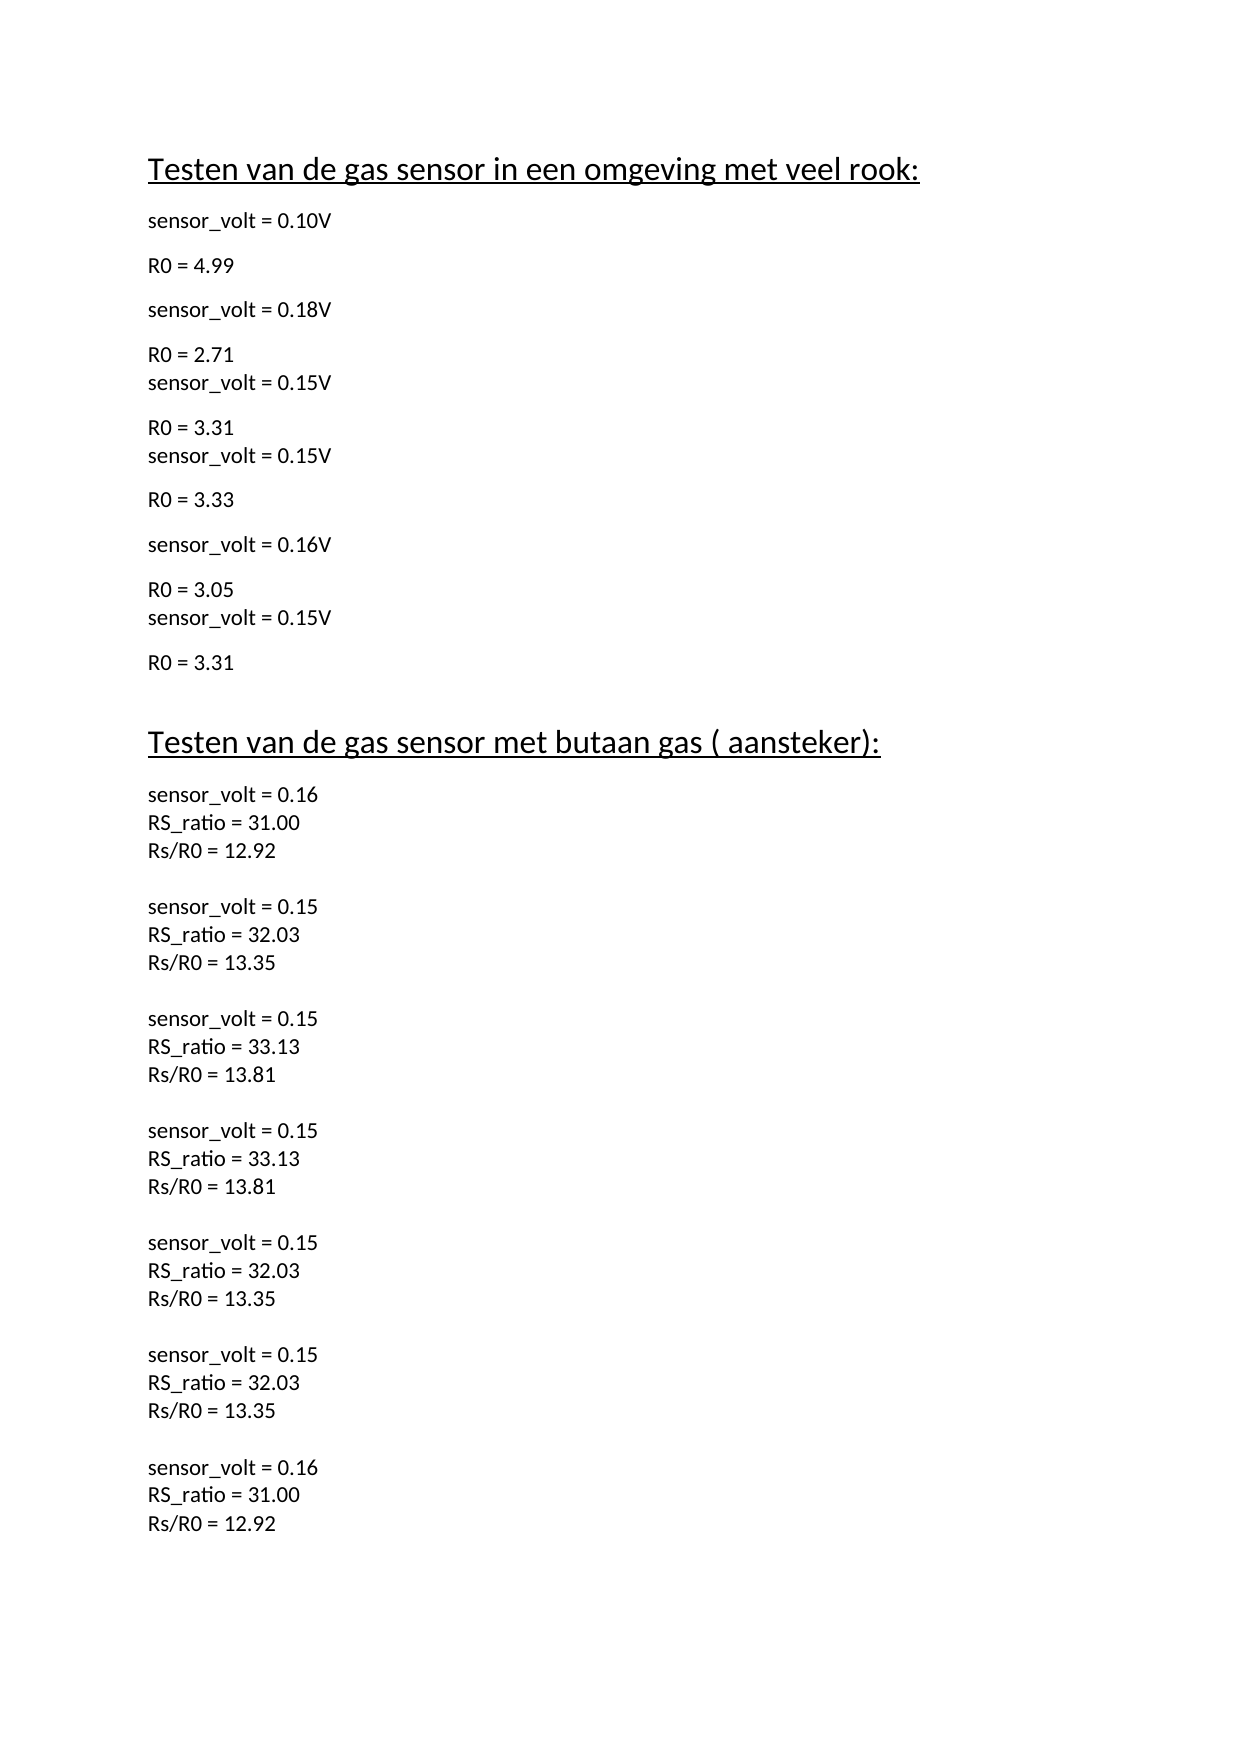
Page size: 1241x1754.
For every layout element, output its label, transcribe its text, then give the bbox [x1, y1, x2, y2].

text R0 = 3.31 [148, 648, 1093, 676]
text Rs/R0 = 12.92 [148, 1509, 1093, 1537]
text sensor_volt = 0.10V [148, 206, 1093, 234]
text RS_ratio = 33.13 [148, 1144, 1093, 1172]
text sensor_volt = 0.15 [148, 1116, 1093, 1144]
text RS_ratio = 33.13 [148, 1032, 1093, 1060]
text sensor_volt = 0.16 [148, 780, 1093, 808]
text Rs/R0 = 12.92 [148, 836, 1093, 864]
text R0 = 3.31 sensor_volt = 0.15V [148, 413, 1093, 469]
text sensor_volt = 0.15 [148, 1341, 1093, 1368]
text RS_ratio = 32.03 [148, 1256, 1093, 1284]
text sensor_volt = 0.15 [148, 892, 1093, 920]
text sensor_volt = 0.15 [148, 1004, 1093, 1032]
text Rs/R0 = 13.81 [148, 1172, 1093, 1200]
text RS_ratio = 31.00 [148, 808, 1093, 836]
text RS_ratio = 32.03 [148, 920, 1093, 948]
text Testen van de gas sensor met butaan gas ( aansteker): [148, 692, 1093, 762]
text sensor_volt = 0.15 [148, 1228, 1093, 1256]
text sensor_volt = 0.16 [148, 1453, 1093, 1481]
text Testen van de gas sensor in een omgeving met veel rook: [148, 148, 1093, 188]
text R0 = 3.05 sensor_volt = 0.15V [148, 575, 1093, 631]
text Rs/R0 = 13.35 [148, 1397, 1093, 1424]
text Rs/R0 = 13.35 [148, 1284, 1093, 1312]
text R0 = 3.33 [148, 486, 1093, 514]
text R0 = 2.71 sensor_volt = 0.15V [148, 340, 1093, 396]
text Rs/R0 = 13.35 [148, 948, 1093, 976]
text Rs/R0 = 13.81 [148, 1060, 1093, 1088]
text sensor_volt = 0.18V [148, 296, 1093, 323]
text RS_ratio = 31.00 [148, 1481, 1093, 1509]
text sensor_volt = 0.16V [148, 530, 1093, 558]
text R0 = 4.99 [148, 251, 1093, 279]
text RS_ratio = 32.03 [148, 1368, 1093, 1397]
